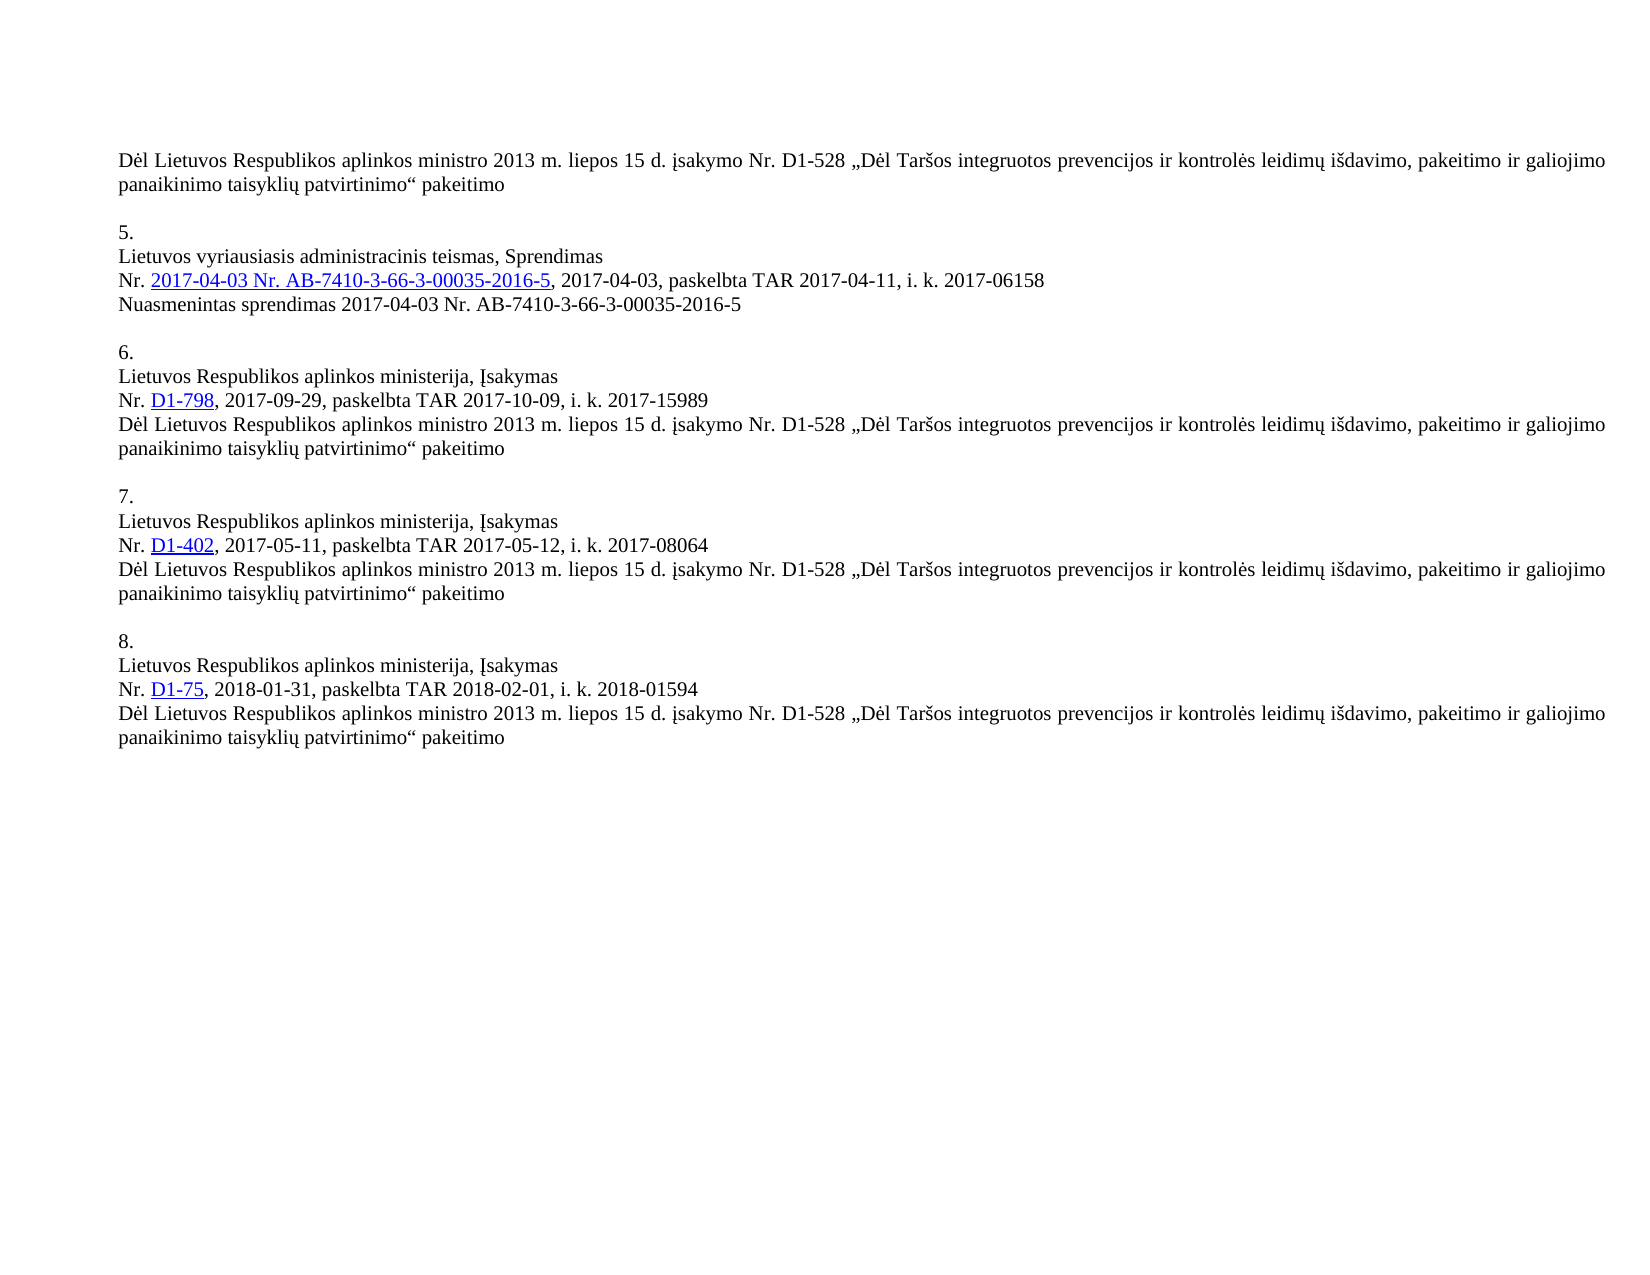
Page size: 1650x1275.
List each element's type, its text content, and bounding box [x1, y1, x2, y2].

text Nr. D1-402, 2017-05-11, paskelbta TAR 2017-05-12, i. k. 2017-08064 [118, 533, 1609, 557]
text Lietuvos Respublikos aplinkos ministerija, Įsakymas [118, 364, 1609, 388]
text Nr. D1-75, 2018-01-31, paskelbta TAR 2018-02-01, i. k. 2018-01594 [118, 677, 1609, 701]
text Lietuvos Respublikos aplinkos ministerija, Įsakymas [118, 653, 1609, 677]
text Dėl Lietuvos Respublikos aplinkos ministro 2013 m. liepos 15 d. įsakymo Nr. D1-528 „Dėl Taršos integruotos prevencijos ir kontrolės leidimų išdavimo, pakeitimo ir galiojimo panaikinimo taisyklių patvirtinimo“ pakeitimo [118, 148, 1609, 196]
text 5. [118, 220, 1609, 244]
text Dėl Lietuvos Respublikos aplinkos ministro 2013 m. liepos 15 d. įsakymo Nr. D1-528 „Dėl Taršos integruotos prevencijos ir kontrolės leidimų išdavimo, pakeitimo ir galiojimo panaikinimo taisyklių patvirtinimo“ pakeitimo [118, 412, 1609, 460]
text Nr. D1-798, 2017-09-29, paskelbta TAR 2017-10-09, i. k. 2017-15989 [118, 388, 1609, 412]
text 7. [118, 484, 1609, 508]
text Lietuvos Respublikos aplinkos ministerija, Įsakymas [118, 508, 1609, 533]
text Nr. 2017-04-03 Nr. AB-7410-3-66-3-00035-2016-5, 2017-04-03, paskelbta TAR 2017-04-11, i. k. 2017-06158 [118, 268, 1609, 292]
text 6. [118, 340, 1609, 364]
text Nuasmenintas sprendimas 2017-04-03 Nr. AB-7410-3-66-3-00035-2016-5 [118, 292, 1609, 316]
text Lietuvos vyriausiasis administracinis teismas, Sprendimas [118, 244, 1609, 268]
text 8. [118, 629, 1609, 653]
text Dėl Lietuvos Respublikos aplinkos ministro 2013 m. liepos 15 d. įsakymo Nr. D1-528 „Dėl Taršos integruotos prevencijos ir kontrolės leidimų išdavimo, pakeitimo ir galiojimo panaikinimo taisyklių patvirtinimo“ pakeitimo [118, 701, 1609, 749]
text Dėl Lietuvos Respublikos aplinkos ministro 2013 m. liepos 15 d. įsakymo Nr. D1-528 „Dėl Taršos integruotos prevencijos ir kontrolės leidimų išdavimo, pakeitimo ir galiojimo panaikinimo taisyklių patvirtinimo“ pakeitimo [118, 557, 1609, 605]
